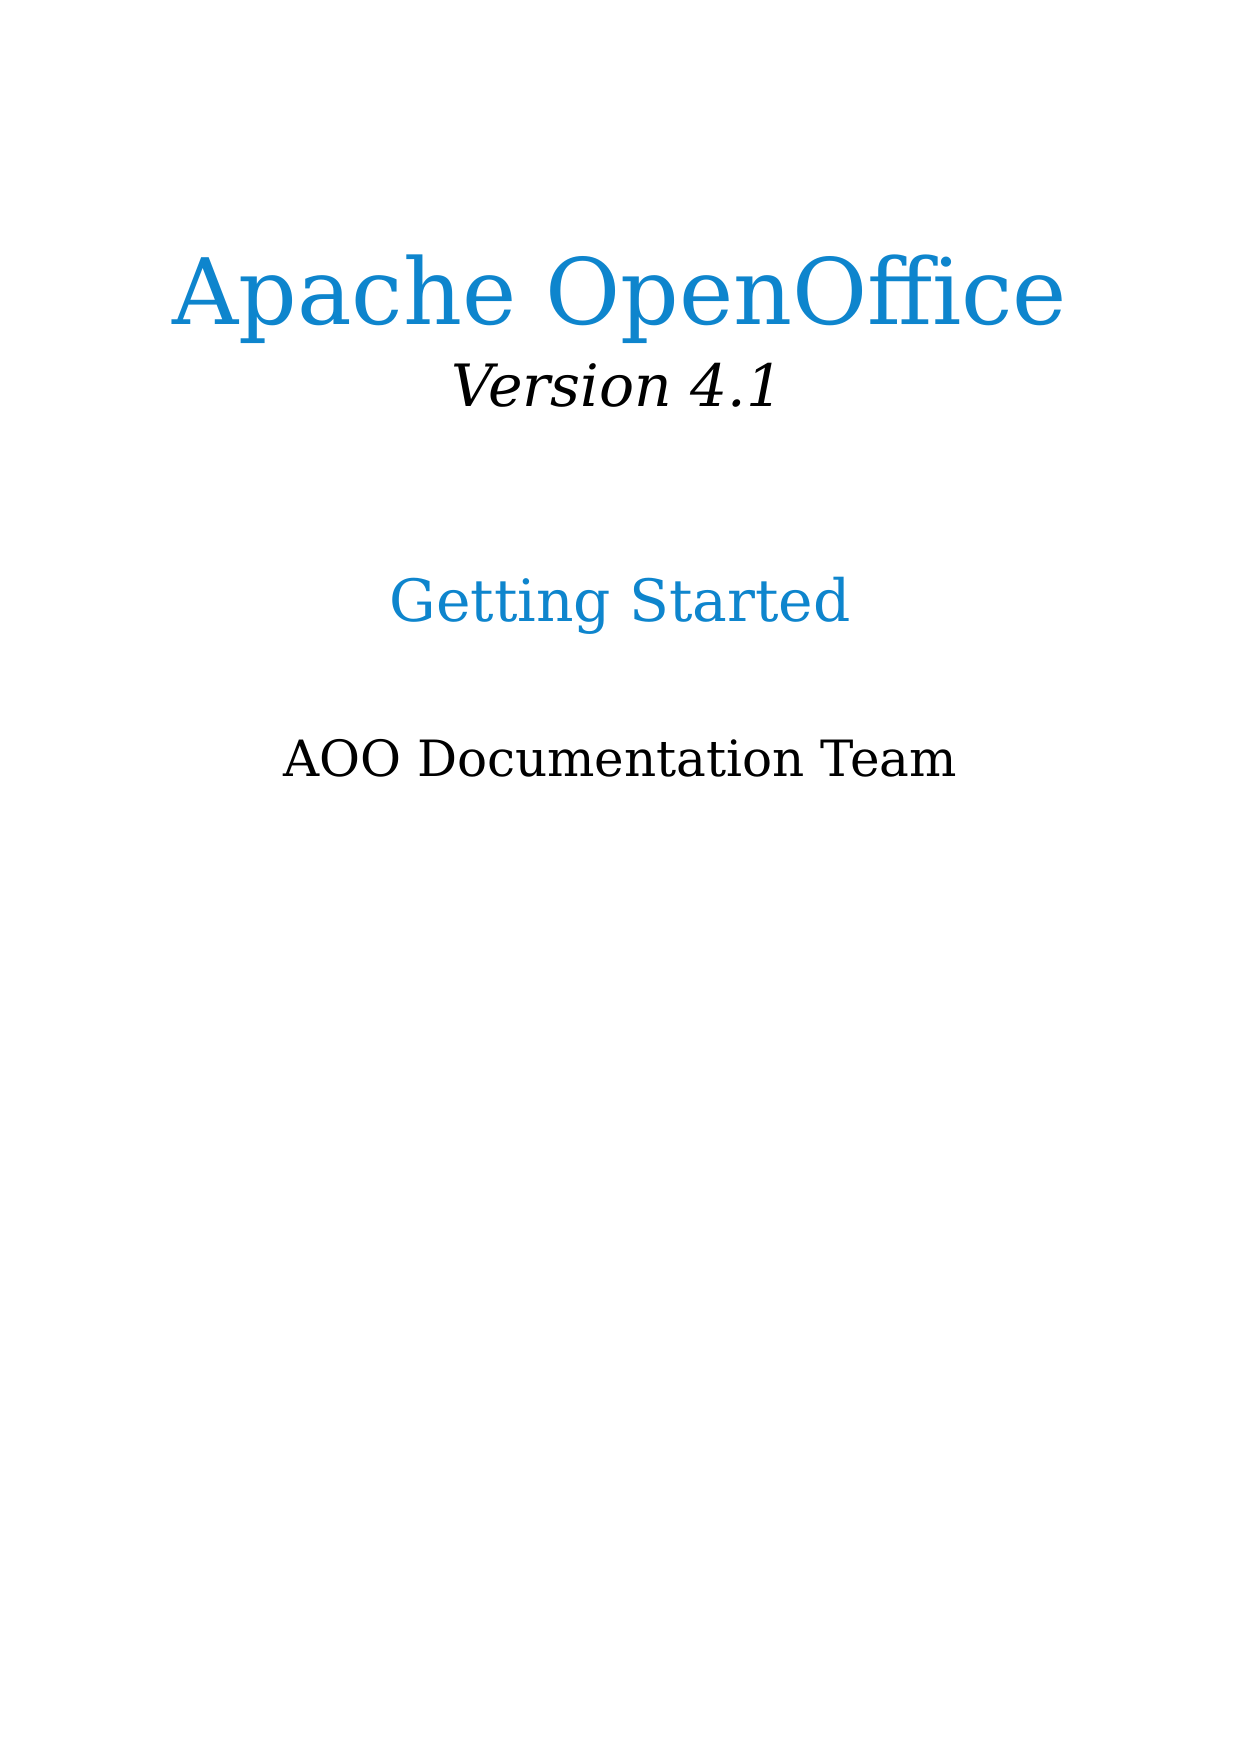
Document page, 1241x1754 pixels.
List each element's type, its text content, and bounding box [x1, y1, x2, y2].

subtitle Version 4.1 [118, 352, 1122, 420]
text Getting Started [118, 568, 1122, 636]
text AOO Documentation Team [118, 730, 1122, 788]
text Apache OpenOffice [118, 239, 1122, 346]
